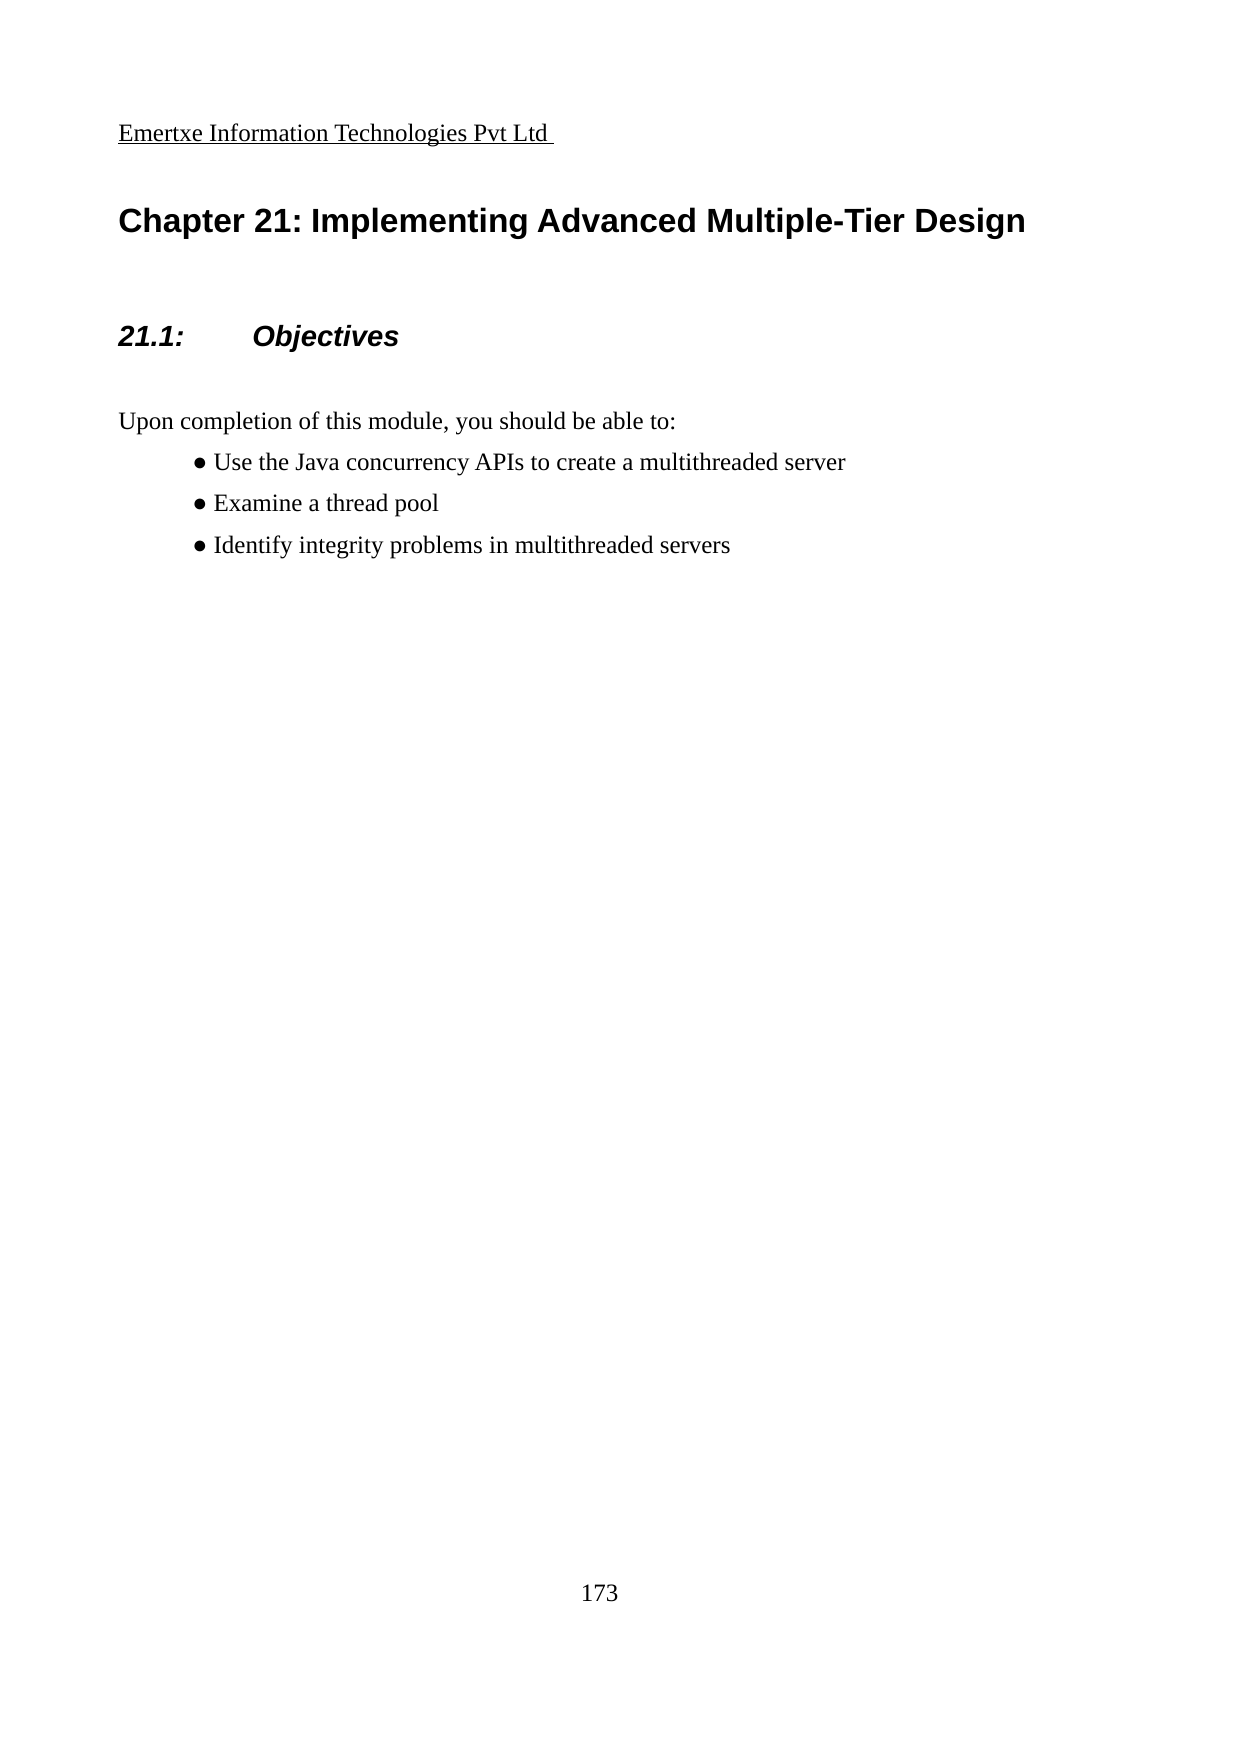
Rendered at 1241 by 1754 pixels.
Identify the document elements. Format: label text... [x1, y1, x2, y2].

text ● Identify integrity problems in multithreaded servers [118, 530, 1122, 558]
text Upon completion of this module, you should be able to: [118, 406, 1122, 435]
subtitle Objectives [118, 319, 1122, 352]
text ● Use the Java concurrency APIs to create a multithreaded server [118, 447, 1122, 476]
subtitle Implementing Advanced Multiple-Tier Design [118, 201, 1122, 240]
text ● Examine a thread pool [118, 488, 1122, 517]
